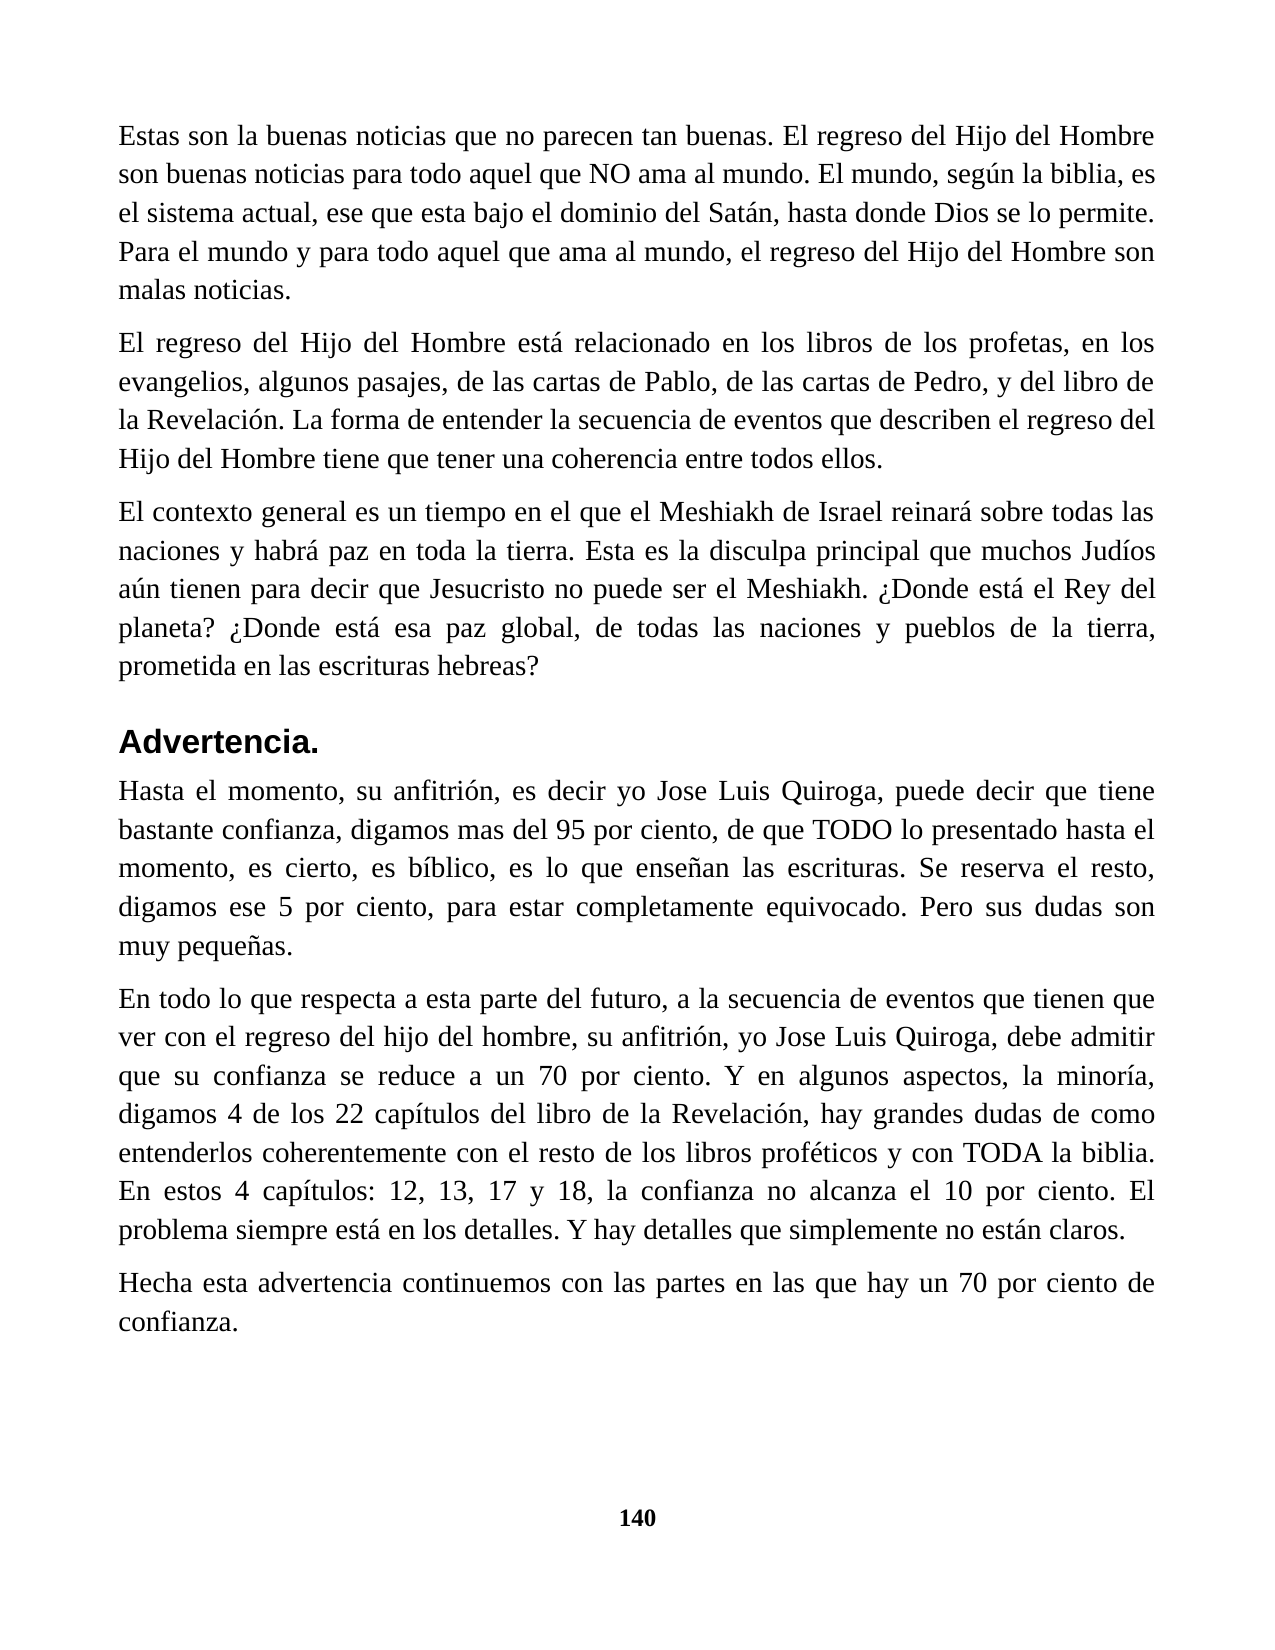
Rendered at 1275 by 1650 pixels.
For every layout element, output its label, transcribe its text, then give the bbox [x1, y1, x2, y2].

text El regreso del Hijo del Hombre está relacionado en los libros de los profetas, en los evangelios, algunos pasajes, de las cartas de Pablo, de las cartas de Pedro, y del libro de la Revelación. La forma de entender la secuencia de eventos que describen el regreso del Hijo del Hombre tiene que tener una coherencia entre todos ellos. [118, 325, 1157, 474]
text Hecha esta advertencia continuemos con las partes en las que hay un 70 por ciento de confianza. [118, 1265, 1157, 1337]
text En todo lo que respecta a esta parte del futuro, a la secuencia de eventos que tienen que ver con el regreso del hijo del hombre, su anfitrión, yo Jose Luis Quiroga, debe admitir que su confianza se reduce a un 70 por ciento. Y en algunos aspectos, la minoría, digamos 4 de los 22 capítulos del libro de la Revelación, hay grandes dudas de como entenderlos coherentemente con el resto de los libros proféticos y con TODA la biblia. En estos 4 capítulos: 12, 13, 17 y 18, la confianza no alcanza el 10 por ciento. El problema siempre está en los detalles. Y hay detalles que simplemente no están claros. [118, 981, 1157, 1246]
text El contexto general es un tiempo en el que el Meshiakh de Israel reinará sobre todas las naciones y habrá paz en toda la tierra. Esta es la disculpa principal que muchos Judíos aún tienen para decir que Jesucristo no puede ser el Meshiakh. ¿Donde está el Rey del planeta? ¿Donde está esa paz global, de todas las naciones y pueblos de la tierra, prometida en las escrituras hebreas? [118, 494, 1157, 682]
text Estas son la buenas noticias que no parecen tan buenas. El regreso del Hijo del Hombre son buenas noticias para todo aquel que NO ama al mundo. El mundo, según la biblia, es el sistema actual, ese que esta bajo el dominio del Satán, hasta donde Dios se lo permite. Para el mundo y para todo aquel que ama al mundo, el regreso del Hijo del Hombre son malas noticias. [118, 118, 1157, 306]
subtitle Advertencia. [118, 722, 1157, 761]
text Hasta el momento, su anfitrión, es decir yo Jose Luis Quiroga, puede decir que tiene bastante confianza, digamos mas del 95 por ciento, de que TODO lo presentado hasta el momento, es cierto, es bíblico, es lo que enseñan las escrituras. Se reserva el resto, digamos ese 5 por ciento, para estar completamente equivocado. Pero sus dudas son muy pequeñas. [118, 773, 1157, 961]
